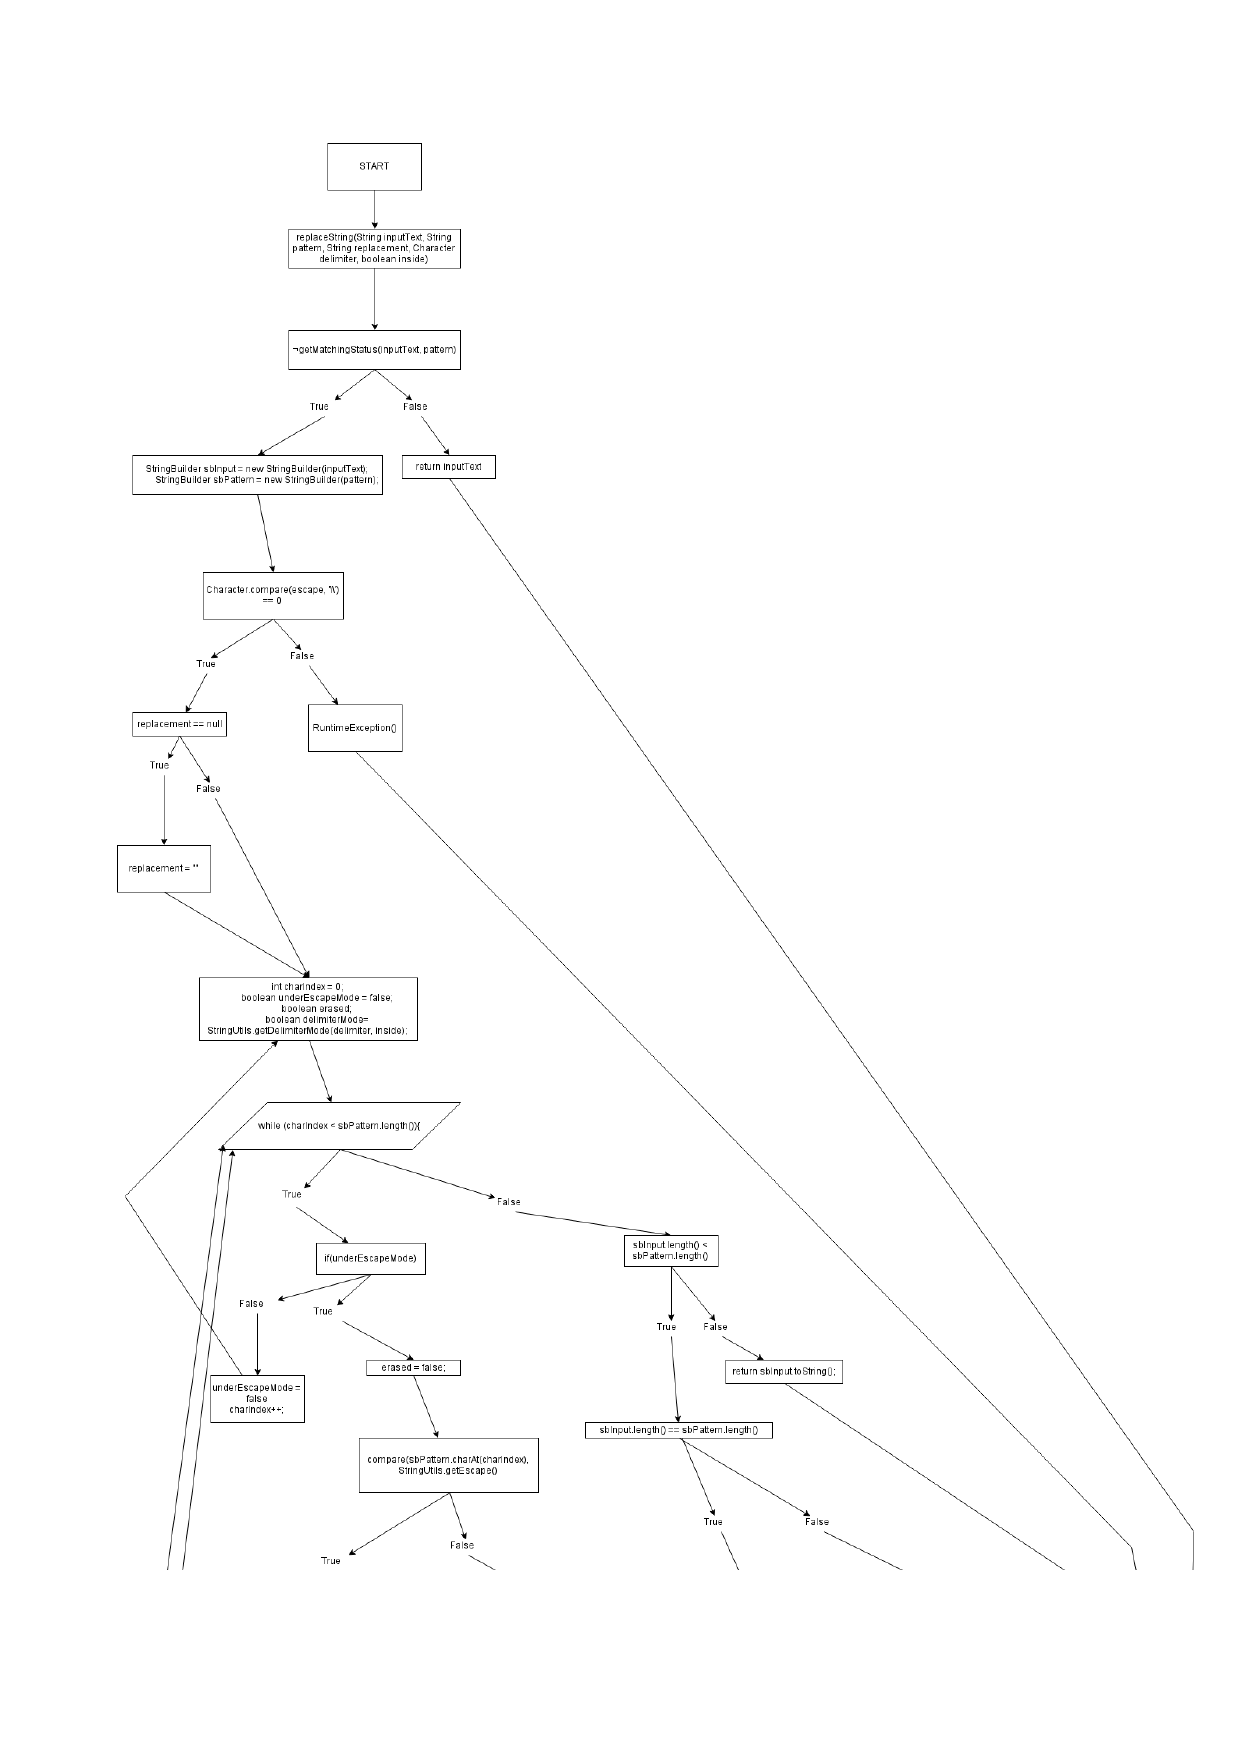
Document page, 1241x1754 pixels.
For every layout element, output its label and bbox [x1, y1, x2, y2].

picture [115, 141, 1201, 1570]
